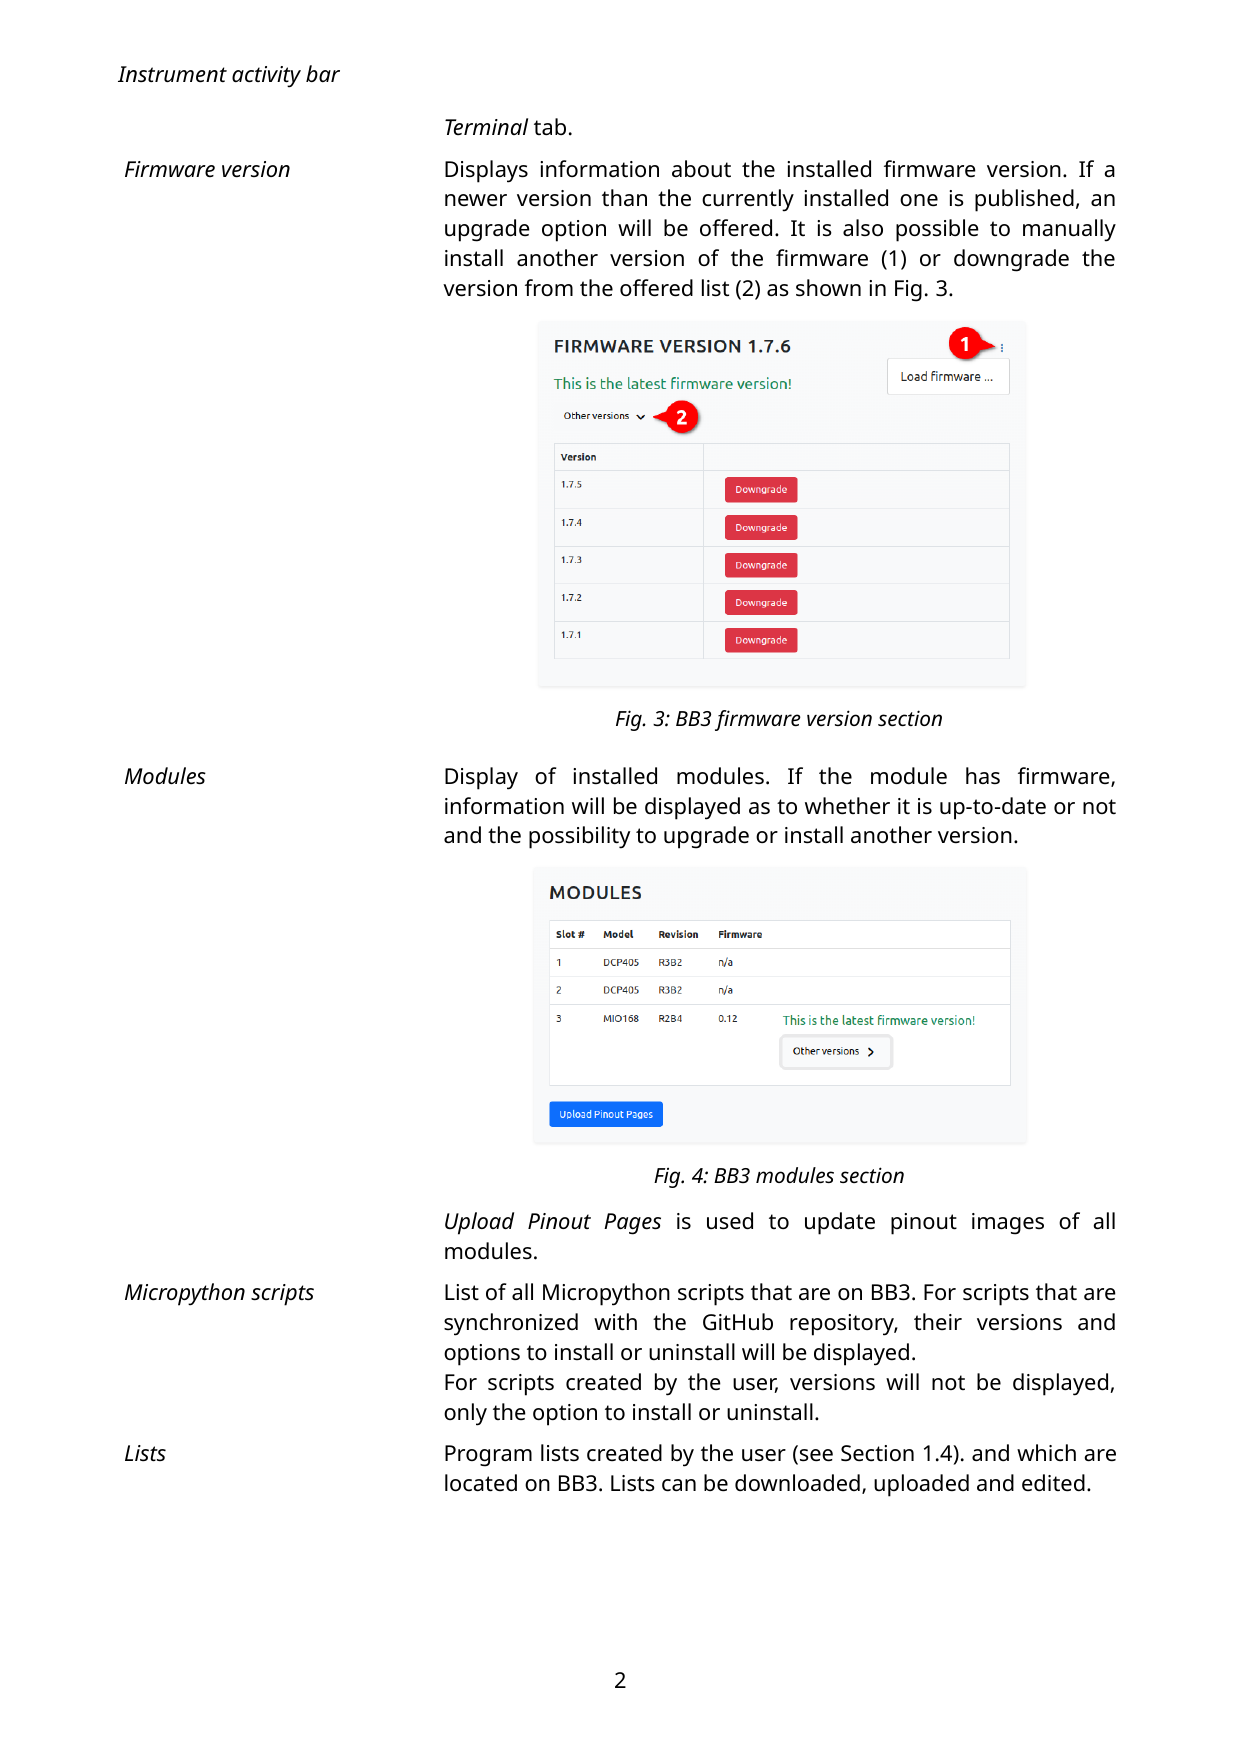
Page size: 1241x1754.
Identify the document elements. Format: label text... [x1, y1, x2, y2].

picture [529, 861, 1032, 1149]
table_cell Modules [118, 755, 438, 856]
table_cell Program lists created by the user (see Section 1.4.). and which are located on BB3. Lists can be downloaded, uploaded and edited. [438, 1432, 1123, 1520]
table_cell [118, 856, 438, 1272]
table_cell Lists [118, 1432, 438, 1520]
table_cell Display of installed modules. If the module has firmware, information will be displayed as to whether it is up-to-date or not and the possibility to upgrade or install another version. [438, 755, 1123, 856]
picture [529, 313, 1032, 692]
table_cell [118, 107, 438, 148]
table_cell Firmware version [118, 148, 438, 308]
table_cell Displays information about the installed firmware version. If a newer version than the currently installed one is published, an upgrade option will be offered. It is also possible to manually install another version of the firmware (1) or downgrade the version from the offered list (2) as shown in Fig. 3. [438, 148, 1123, 308]
table_cell Micropython scripts [118, 1272, 438, 1432]
table_cell [118, 308, 438, 755]
table_cell List of all Micropython scripts that are on BB3. For scripts that are synchronized with the GitHub repository, their versions and options to install or uninstall will be displayed. For scripts created by the user, versions will not be displayed, only the option to install or uninstall. [438, 1272, 1123, 1432]
table_cell [438, 308, 1123, 755]
table_cell Terminal tab. [438, 107, 1123, 148]
table_cell Upload Pinout Pages is used to update pinout images of all modules. [438, 856, 1123, 1272]
